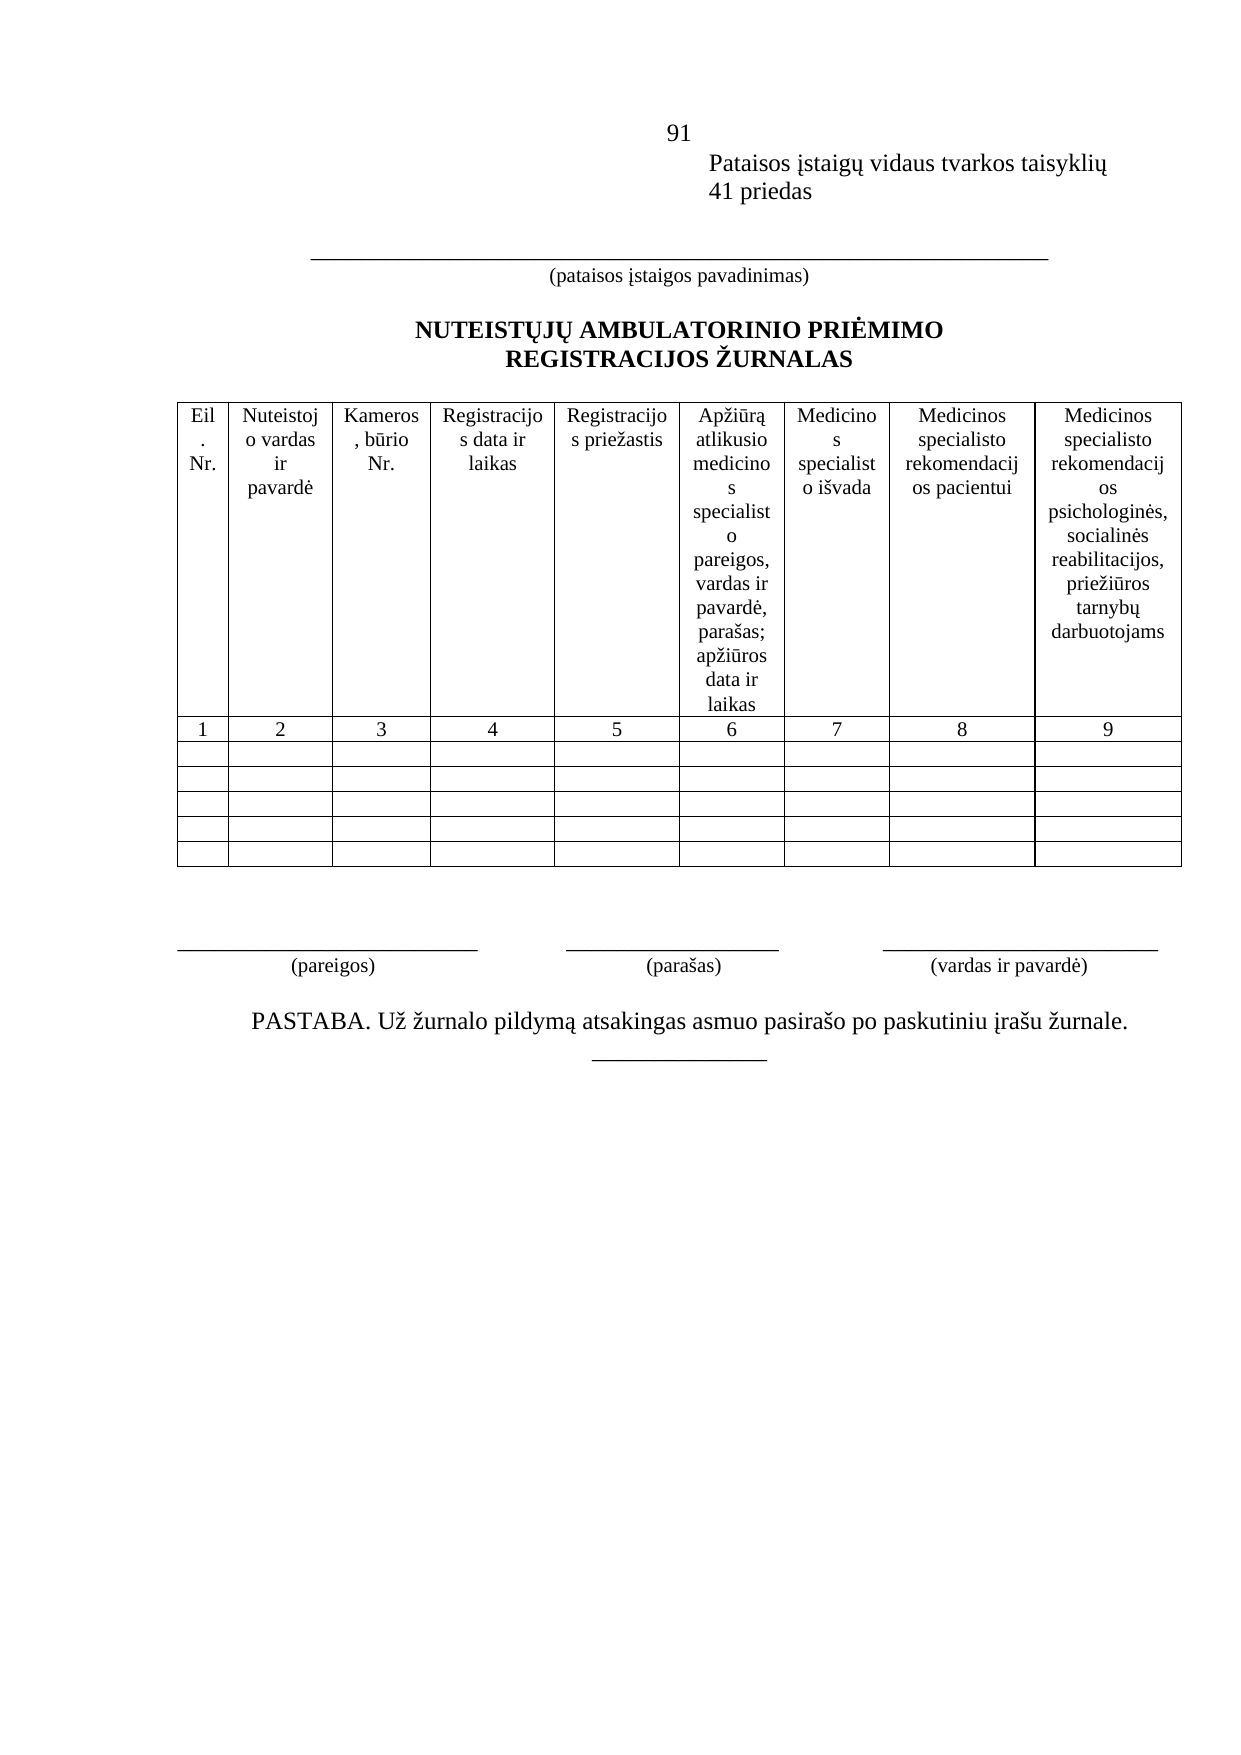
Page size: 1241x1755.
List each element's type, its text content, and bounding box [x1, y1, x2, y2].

table_cell [890, 817, 1034, 841]
text (pataisos įstaigos pavadinimas) [177, 263, 1181, 287]
text (pareigos) (parašas) (vardas ir pavardė) [177, 953, 1181, 977]
text 41 priedas [177, 176, 1181, 205]
table_cell [555, 742, 679, 766]
text ________________________ _________________ ______________________ [177, 925, 1181, 953]
table_cell 4 [431, 717, 554, 741]
text REGISTRACIJOS ŽURNALAS [177, 344, 1181, 373]
table_cell [890, 842, 1034, 866]
table_cell [178, 767, 228, 791]
text ___________________________________________________________ [177, 234, 1181, 263]
table_cell [1036, 817, 1181, 841]
table_cell [178, 817, 228, 841]
table_cell [431, 742, 554, 766]
table_cell [785, 817, 889, 841]
table_cell [333, 767, 430, 791]
table_cell 7 [785, 717, 889, 741]
table_header Medicinos specialisto rekomendacijos pacientui [890, 403, 1034, 716]
table_cell [229, 842, 332, 866]
table_cell [431, 792, 554, 816]
table_cell [890, 792, 1034, 816]
text PASTABA. Už žurnalo pildymą atsakingas asmuo pasirašo po paskutiniu įrašu žurnale. [177, 1006, 1181, 1035]
table_cell [229, 742, 332, 766]
table_header Apžiūrą atlikusio medicinos specialisto pareigos, vardas ir pavardė, parašas; apžiūros data ir laikas [680, 403, 784, 716]
table_cell [178, 742, 228, 766]
table_cell 8 [890, 717, 1034, 741]
table_cell [431, 767, 554, 791]
table_cell [785, 842, 889, 866]
table_cell [1036, 792, 1181, 816]
table_cell [431, 817, 554, 841]
table_cell 1 [178, 717, 228, 741]
table_cell [333, 817, 430, 841]
table_cell [333, 792, 430, 816]
table_cell [1036, 767, 1181, 791]
table_header Kameros, būrio Nr. [333, 403, 430, 716]
text Pataisos įstaigų vidaus tvarkos taisyklių [709, 148, 1181, 176]
table_cell [555, 817, 679, 841]
table_cell [890, 767, 1034, 791]
table_cell [333, 842, 430, 866]
table_cell 5 [555, 717, 679, 741]
table_cell [680, 842, 784, 866]
table_cell [680, 767, 784, 791]
table_cell [785, 742, 889, 766]
table_header Registracijos data ir laikas [431, 403, 554, 716]
table_cell [785, 767, 889, 791]
table_header Nuteistojo vardas ir pavardė [229, 403, 332, 716]
table_cell [333, 742, 430, 766]
table_header Eil. Nr. [178, 403, 228, 716]
table_cell [680, 817, 784, 841]
text NUTEISTŲJŲ AMBULATORINIO PRIĖMIMO [177, 315, 1181, 344]
table_cell [229, 817, 332, 841]
table_cell 6 [680, 717, 784, 741]
table_header Medicinos specialisto išvada [785, 403, 889, 716]
table_cell 2 [229, 717, 332, 741]
table_cell [229, 792, 332, 816]
table_cell [680, 742, 784, 766]
table_cell [178, 842, 228, 866]
table_cell [431, 842, 554, 866]
table_cell [680, 792, 784, 816]
table_cell [555, 792, 679, 816]
table_cell [555, 842, 679, 866]
table_cell [890, 742, 1034, 766]
table_cell [1036, 842, 1181, 866]
table_cell [229, 767, 332, 791]
text ______________ [177, 1035, 1181, 1064]
table_cell [178, 792, 228, 816]
table_cell 9 [1036, 717, 1181, 741]
table_cell [1036, 742, 1181, 766]
table_header Registracijos priežastis [555, 403, 679, 716]
table_cell [785, 792, 889, 816]
table_cell [555, 767, 679, 791]
table_header Medicinos specialisto rekomendacijos psichologinės, socialinės reabilitacijos, priežiūros tarnybų darbuotojams [1036, 403, 1181, 716]
table_cell 3 [333, 717, 430, 741]
